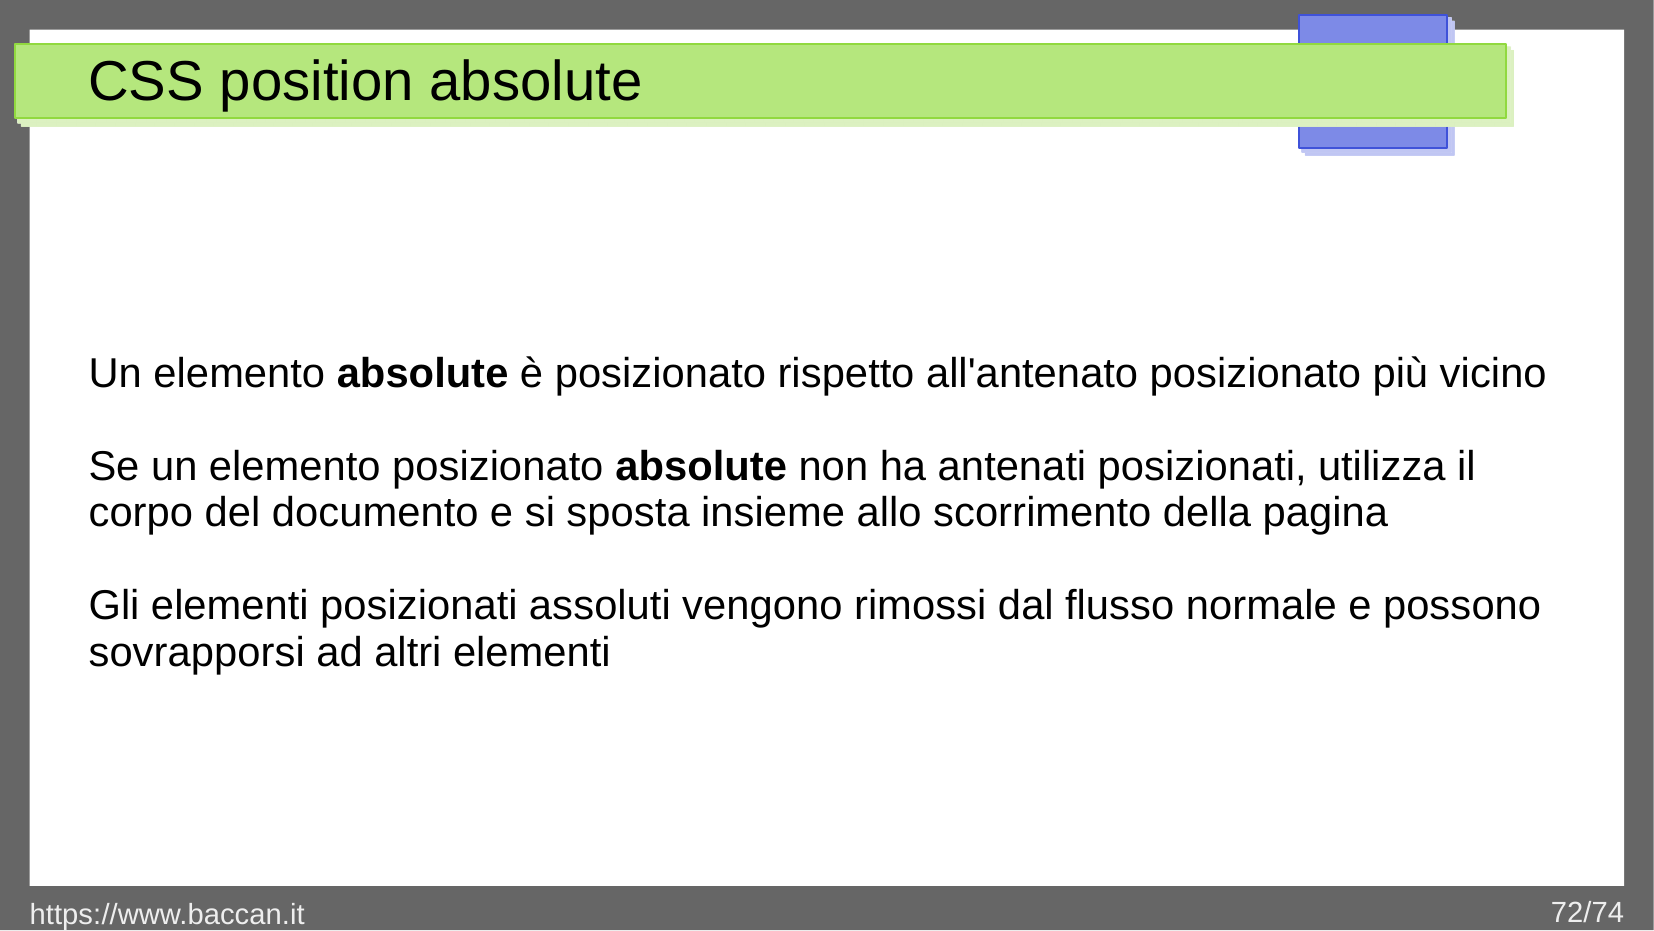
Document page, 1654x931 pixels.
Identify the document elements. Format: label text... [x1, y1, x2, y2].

text_box Un elemento absolute è posizionato rispetto all'antenato posizionato più vicino Se un elemento posizionato absolute non ha antenati posizionati, utilizza il corpo del documento e si sposta insieme allo scorrimento della pagina Gli elementi posizionati assoluti vengono rimossi dal flusso normale e possono sovrapporsi ad altri elementi [88, 186, 1565, 838]
title CSS position absolute [88, 44, 1506, 119]
